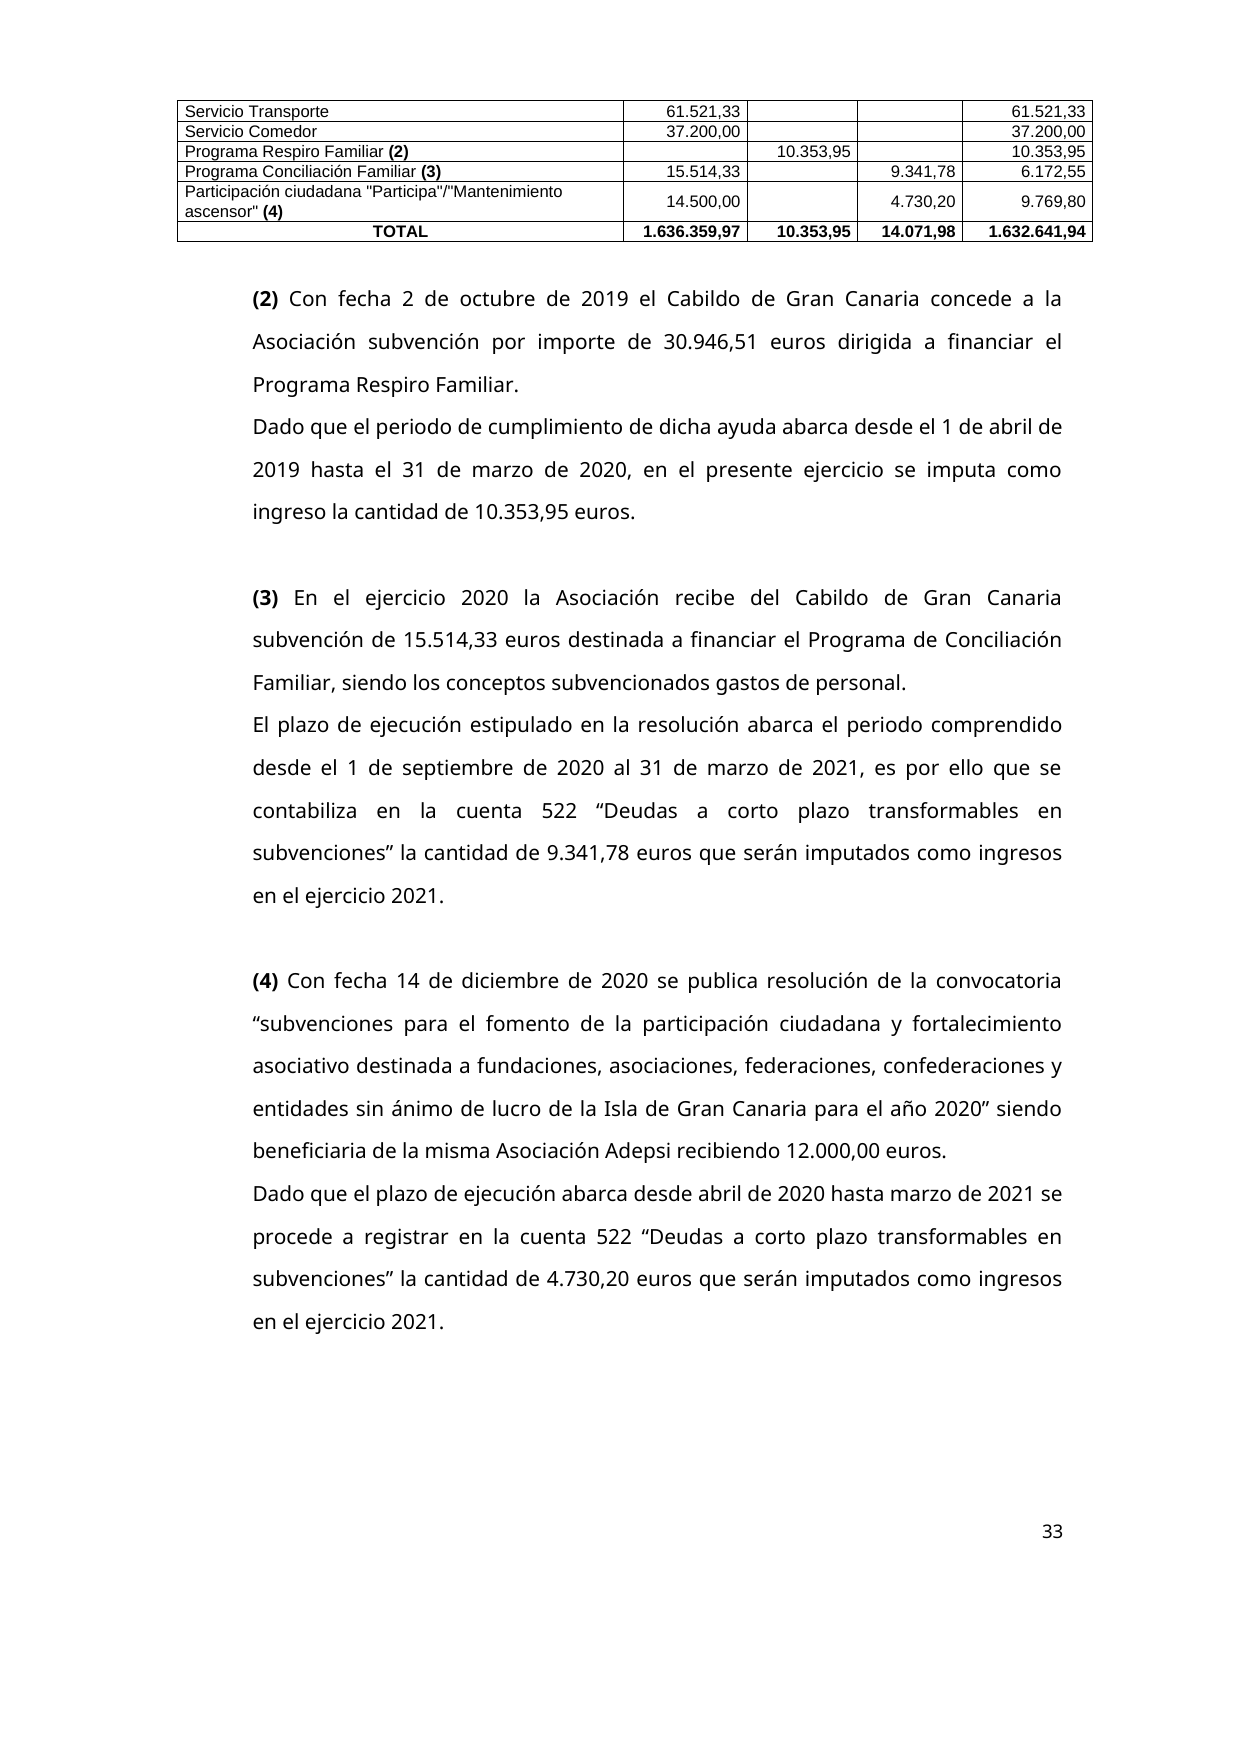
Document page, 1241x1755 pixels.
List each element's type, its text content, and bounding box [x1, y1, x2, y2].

table_cell [748, 122, 857, 141]
table_cell 4.730,20 [858, 182, 962, 221]
table_cell 61.521,33 [963, 101, 1092, 121]
table_cell 10.353,95 [748, 222, 857, 241]
table_cell [748, 182, 857, 221]
text (2) Con fecha 2 de octubre de 2019 el Cabildo de Gran Canaria concede a la Asociación subvención por importe de 30.946,51 euros dirigida a financiar el Programa Respiro Familiar. [252, 284, 1063, 398]
table_cell Servicio Transporte [178, 101, 623, 121]
table_cell 14.500,00 [624, 182, 747, 221]
table_cell [748, 101, 857, 121]
table_cell 10.353,95 [963, 142, 1092, 161]
table_cell [858, 101, 962, 121]
table_cell [858, 142, 962, 161]
text (3) En el ejercicio 2020 la Asociación recibe del Cabildo de Gran Canaria subvención de 15.514,33 euros destinada a financiar el Programa de Conciliación Familiar, siendo los conceptos subvencionados gastos de personal. [252, 583, 1063, 696]
table_cell 6.172,55 [963, 162, 1092, 181]
table_cell 37.200,00 [624, 122, 747, 141]
table_cell 61.521,33 [624, 101, 747, 121]
table_cell 37.200,00 [963, 122, 1092, 141]
table_cell Programa Conciliación Familiar (3) [178, 162, 623, 181]
table_cell 14.071,98 [858, 222, 962, 241]
table_cell Programa Respiro Familiar (2) [178, 142, 623, 161]
text (4) Con fecha 14 de diciembre de 2020 se publica resolución de la convocatoria “subvenciones para el fomento de la participación ciudadana y fortalecimiento asociativo destinada a fundaciones, asociaciones, federaciones, confederaciones y entidades sin ánimo de lucro de la Isla de Gran Canaria para el año 2020” siendo beneficiaria de la misma Asociación Adepsi recibiendo 12.000,00 euros. [252, 966, 1063, 1165]
text Dado que el periodo de cumplimiento de dicha ayuda abarca desde el 1 de abril de 2019 hasta el 31 de marzo de 2020, en el presente ejercicio se imputa como ingreso la cantidad de 10.353,95 euros. [252, 412, 1063, 526]
table_cell [624, 142, 747, 161]
table_cell 15.514,33 [624, 162, 747, 181]
table_cell [858, 122, 962, 141]
table_cell Participación ciudadana "Participa"/"Mantenimiento ascensor" (4) [178, 182, 623, 221]
table_cell 10.353,95 [748, 142, 857, 161]
table_cell 1.636.359,97 [624, 222, 747, 241]
table_cell TOTAL [178, 222, 623, 241]
table_cell Servicio Comedor [178, 122, 623, 141]
table_cell [748, 162, 857, 181]
text El plazo de ejecución estipulado en la resolución abarca el periodo comprendido desde el 1 de septiembre de 2020 al 31 de marzo de 2021, es por ello que se contabiliza en la cuenta 522 “Deudas a corto plazo transformables en subvenciones” la cantidad de 9.341,78 euros que serán imputados como ingresos en el ejercicio 2021. [252, 711, 1063, 909]
text Dado que el plazo de ejecución abarca desde abril de 2020 hasta marzo de 2021 se procede a registrar en la cuenta 522 “Deudas a corto plazo transformables en subvenciones” la cantidad de 4.730,20 euros que serán imputados como ingresos en el ejercicio 2021. [252, 1179, 1063, 1335]
table_cell 9.341,78 [858, 162, 962, 181]
table_cell 9.769,80 [963, 182, 1092, 221]
table_cell 1.632.641,94 [963, 222, 1092, 241]
